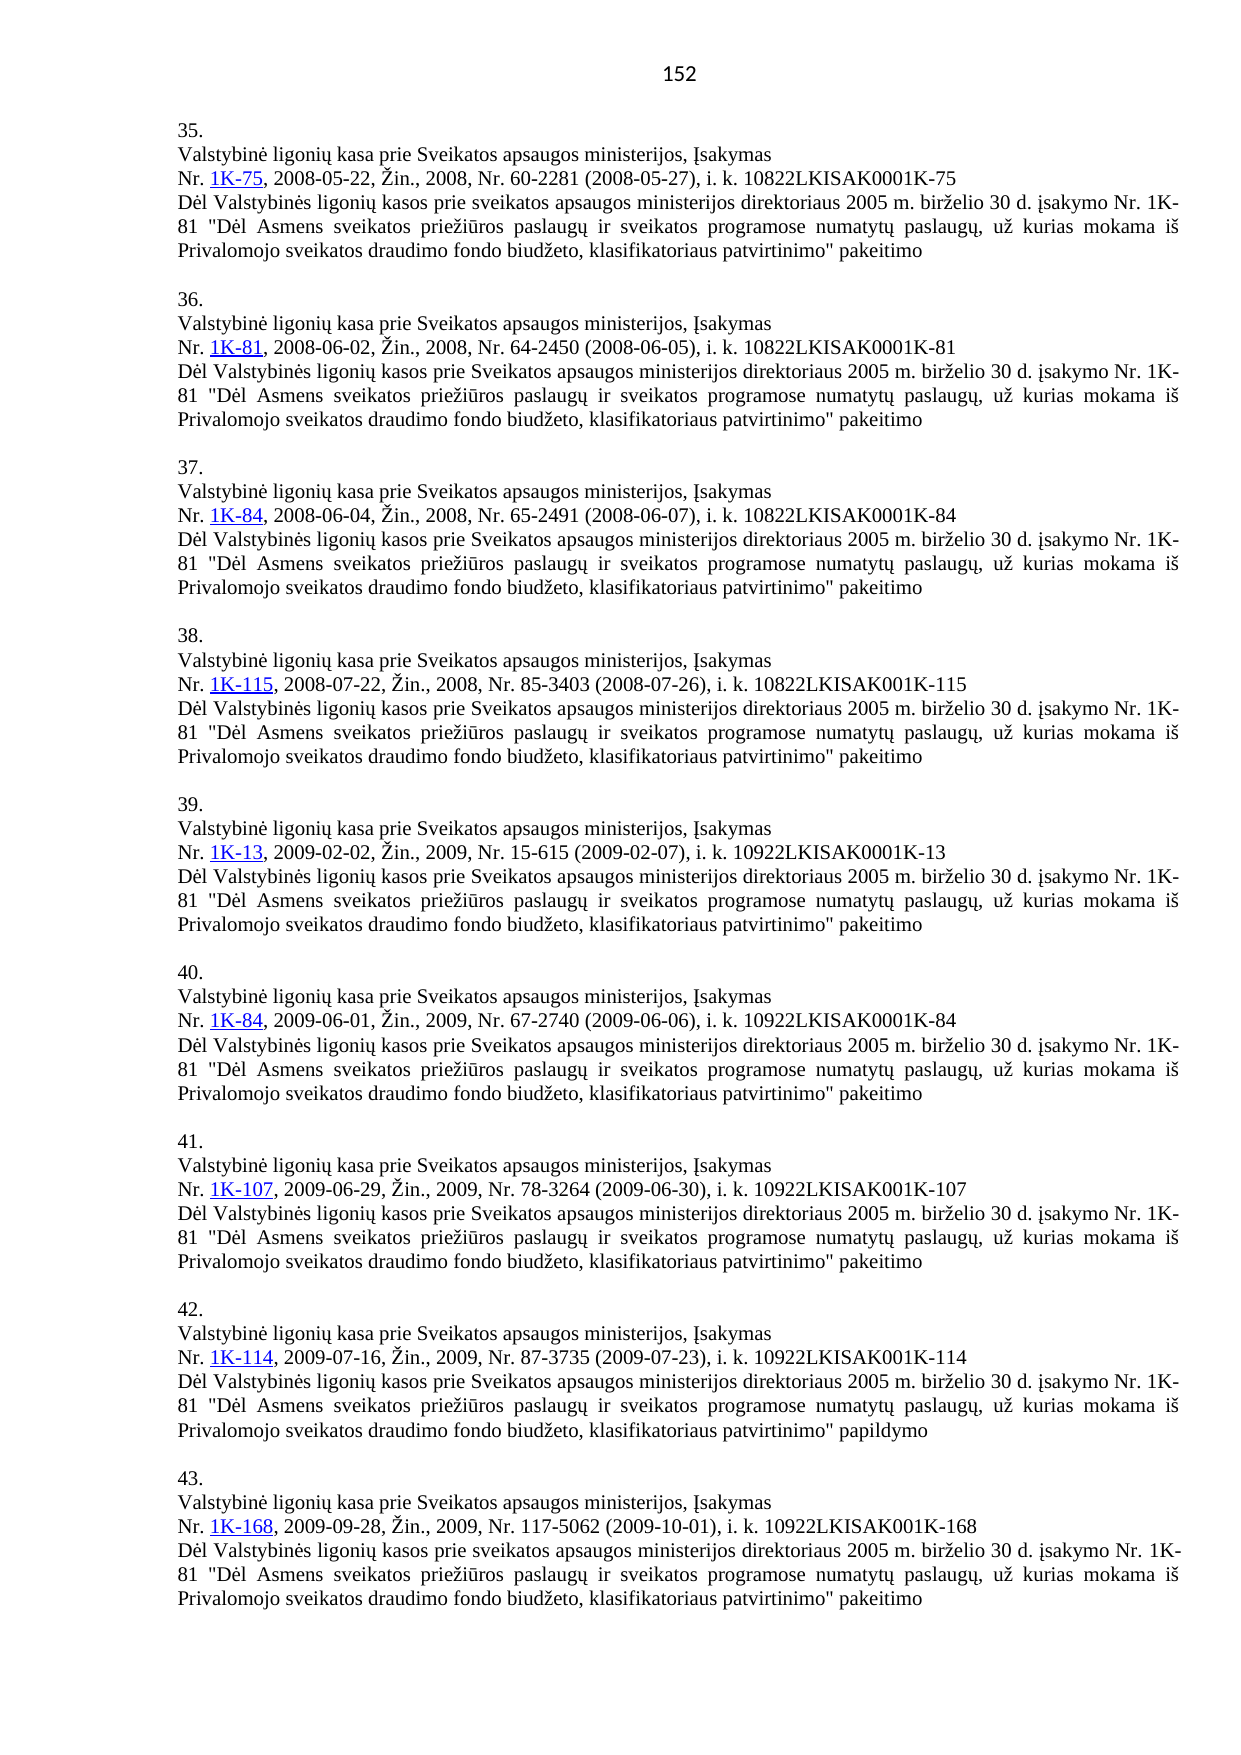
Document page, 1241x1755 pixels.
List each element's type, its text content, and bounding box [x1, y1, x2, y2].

text Nr. 1K-115, 2008-07-22, Žin., 2008, Nr. 85-3403 (2008-07-26), i. k. 10822LKISAK001K-115 [177, 672, 1181, 696]
text Dėl Valstybinės ligonių kasos prie Sveikatos apsaugos ministerijos direktoriaus 2005 m. birželio 30 d. įsakymo Nr. 1K-81 "Dėl Asmens sveikatos priežiūros paslaugų ir sveikatos programose numatytų paslaugų, už kurias mokama iš Privalomojo sveikatos draudimo fondo biudžeto, klasifikatoriaus patvirtinimo" pakeitimo [177, 1032, 1181, 1105]
text 43. [177, 1466, 1181, 1490]
text 35. [177, 118, 1181, 142]
text Valstybinė ligonių kasa prie Sveikatos apsaugos ministerijos, Įsakymas [177, 816, 1181, 840]
text Dėl Valstybinės ligonių kasos prie Sveikatos apsaugos ministerijos direktoriaus 2005 m. birželio 30 d. įsakymo Nr. 1K-81 "Dėl Asmens sveikatos priežiūros paslaugų ir sveikatos programose numatytų paslaugų, už kurias mokama iš Privalomojo sveikatos draudimo fondo biudžeto, klasifikatoriaus patvirtinimo" pakeitimo [177, 864, 1181, 936]
text Dėl Valstybinės ligonių kasos prie Sveikatos apsaugos ministerijos direktoriaus 2005 m. birželio 30 d. įsakymo Nr. 1K-81 "Dėl Asmens sveikatos priežiūros paslaugų ir sveikatos programose numatytų paslaugų, už kurias mokama iš Privalomojo sveikatos draudimo fondo biudžeto, klasifikatoriaus patvirtinimo" pakeitimo [177, 359, 1181, 431]
text Valstybinė ligonių kasa prie Sveikatos apsaugos ministerijos, Įsakymas [177, 142, 1181, 166]
text Dėl Valstybinės ligonių kasos prie Sveikatos apsaugos ministerijos direktoriaus 2005 m. birželio 30 d. įsakymo Nr. 1K-81 "Dėl Asmens sveikatos priežiūros paslaugų ir sveikatos programose numatytų paslaugų, už kurias mokama iš Privalomojo sveikatos draudimo fondo biudžeto, klasifikatoriaus patvirtinimo" pakeitimo [177, 696, 1181, 768]
text 41. [177, 1129, 1181, 1153]
text Dėl Valstybinės ligonių kasos prie Sveikatos apsaugos ministerijos direktoriaus 2005 m. birželio 30 d. įsakymo Nr. 1K-81 "Dėl Asmens sveikatos priežiūros paslaugų ir sveikatos programose numatytų paslaugų, už kurias mokama iš Privalomojo sveikatos draudimo fondo biudžeto, klasifikatoriaus patvirtinimo" pakeitimo [177, 1201, 1181, 1273]
text Dėl Valstybinės ligonių kasos prie Sveikatos apsaugos ministerijos direktoriaus 2005 m. birželio 30 d. įsakymo Nr. 1K-81 "Dėl Asmens sveikatos priežiūros paslaugų ir sveikatos programose numatytų paslaugų, už kurias mokama iš Privalomojo sveikatos draudimo fondo biudžeto, klasifikatoriaus patvirtinimo" pakeitimo [177, 527, 1181, 599]
text Valstybinė ligonių kasa prie Sveikatos apsaugos ministerijos, Įsakymas [177, 984, 1181, 1008]
text Nr. 1K-81, 2008-06-02, Žin., 2008, Nr. 64-2450 (2008-06-05), i. k. 10822LKISAK0001K-81 [177, 335, 1181, 359]
text Valstybinė ligonių kasa prie Sveikatos apsaugos ministerijos, Įsakymas [177, 479, 1181, 503]
text 39. [177, 792, 1181, 816]
text Valstybinė ligonių kasa prie Sveikatos apsaugos ministerijos, Įsakymas [177, 647, 1181, 672]
text Dėl Valstybinės ligonių kasos prie Sveikatos apsaugos ministerijos direktoriaus 2005 m. birželio 30 d. įsakymo Nr. 1K-81 "Dėl Asmens sveikatos priežiūros paslaugų ir sveikatos programose numatytų paslaugų, už kurias mokama iš Privalomojo sveikatos draudimo fondo biudžeto, klasifikatoriaus patvirtinimo" papildymo [177, 1369, 1181, 1442]
text 37. [177, 455, 1181, 479]
text Nr. 1K-84, 2008-06-04, Žin., 2008, Nr. 65-2491 (2008-06-07), i. k. 10822LKISAK0001K-84 [177, 503, 1181, 527]
text Nr. 1K-75, 2008-05-22, Žin., 2008, Nr. 60-2281 (2008-05-27), i. k. 10822LKISAK0001K-75 [177, 166, 1181, 190]
text Nr. 1K-114, 2009-07-16, Žin., 2009, Nr. 87-3735 (2009-07-23), i. k. 10922LKISAK001K-114 [177, 1345, 1181, 1369]
text Valstybinė ligonių kasa prie Sveikatos apsaugos ministerijos, Įsakymas [177, 311, 1181, 335]
text Nr. 1K-13, 2009-02-02, Žin., 2009, Nr. 15-615 (2009-02-07), i. k. 10922LKISAK0001K-13 [177, 840, 1181, 864]
text 36. [177, 287, 1181, 311]
text 38. [177, 623, 1181, 647]
text 42. [177, 1297, 1181, 1321]
text Valstybinė ligonių kasa prie Sveikatos apsaugos ministerijos, Įsakymas [177, 1490, 1181, 1514]
text Dėl Valstybinės ligonių kasos prie sveikatos apsaugos ministerijos direktoriaus 2005 m. birželio 30 d. įsakymo Nr. 1K-81 "Dėl Asmens sveikatos priežiūros paslaugų ir sveikatos programose numatytų paslaugų, už kurias mokama iš Privalomojo sveikatos draudimo fondo biudžeto, klasifikatoriaus patvirtinimo" pakeitimo [177, 190, 1181, 262]
text Nr. 1K-84, 2009-06-01, Žin., 2009, Nr. 67-2740 (2009-06-06), i. k. 10922LKISAK0001K-84 [177, 1008, 1181, 1032]
text Dėl Valstybinės ligonių kasos prie sveikatos apsaugos ministerijos direktoriaus 2005 m. birželio 30 d. įsakymo Nr. 1K-81 "Dėl Asmens sveikatos priežiūros paslaugų ir sveikatos programose numatytų paslaugų, už kurias mokama iš Privalomojo sveikatos draudimo fondo biudžeto, klasifikatoriaus patvirtinimo" pakeitimo [177, 1538, 1181, 1610]
text Nr. 1K-107, 2009-06-29, Žin., 2009, Nr. 78-3264 (2009-06-30), i. k. 10922LKISAK001K-107 [177, 1177, 1181, 1201]
text 40. [177, 960, 1181, 984]
text Nr. 1K-168, 2009-09-28, Žin., 2009, Nr. 117-5062 (2009-10-01), i. k. 10922LKISAK001K-168 [177, 1514, 1181, 1538]
text Valstybinė ligonių kasa prie Sveikatos apsaugos ministerijos, Įsakymas [177, 1153, 1181, 1177]
text Valstybinė ligonių kasa prie Sveikatos apsaugos ministerijos, Įsakymas [177, 1321, 1181, 1345]
